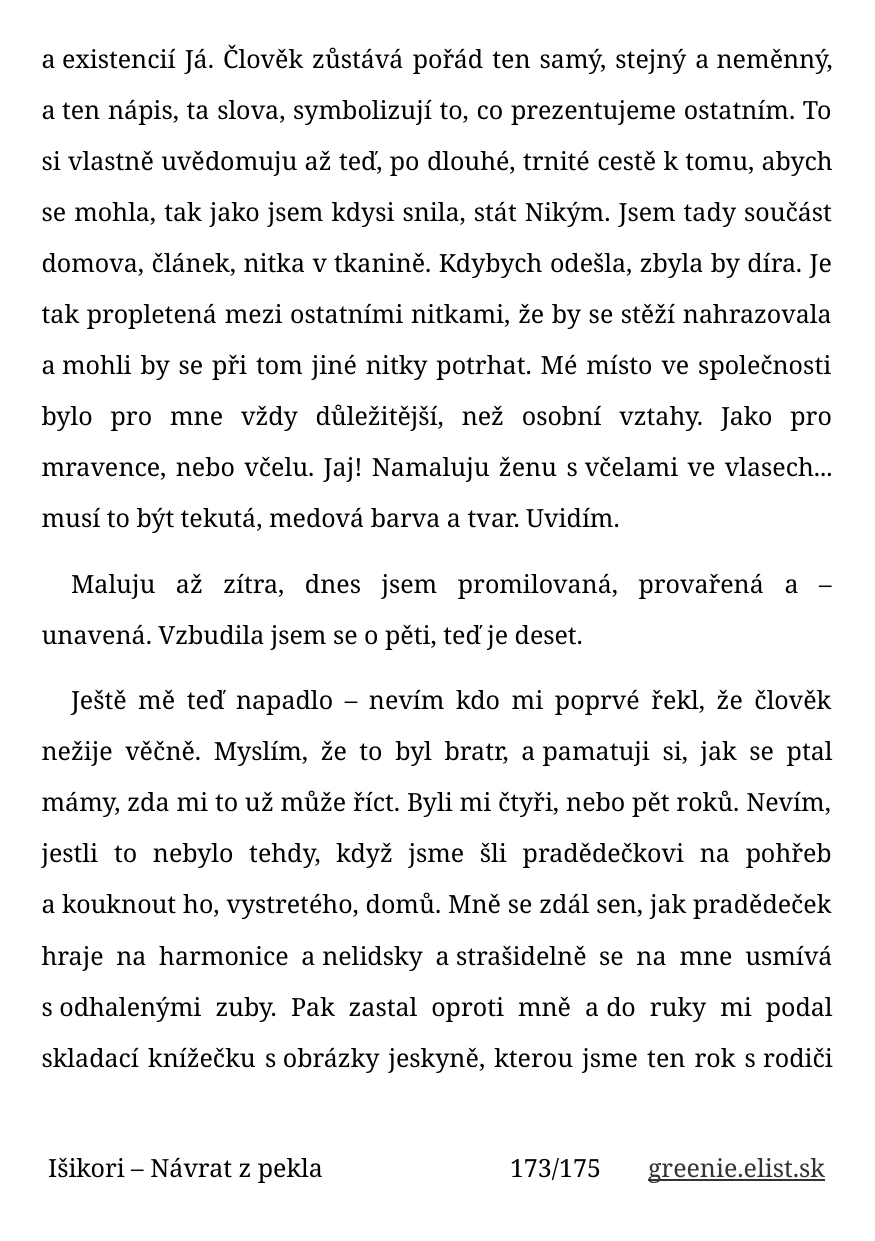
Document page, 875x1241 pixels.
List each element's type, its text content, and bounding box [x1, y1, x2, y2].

text a existencií Já. Člověk zůstává pořád ten samý, stejný a neměnný, a ten nápis, ta slova, symbolizují to, co prezentujeme ostatním. To si vlastně uvědomuju až teď, po dlouhé, trnité cestě k tomu, abych se mohla, tak jako jsem kdysi snila, stát Nikým. Jsem tady součást domova, článek, nitka v tkanině. Kdybych odešla, zbyla by díra. Je tak propletená mezi ostatními nitkami, že by se stěží nahrazovala a mohli by se při tom jiné nitky potrhat. Mé místo ve společnosti bylo pro mne vždy důležitější, než osobní vztahy. Jako pro mravence, nebo včelu. Jaj! Namaluju ženu s včelami ve vlasech... musí to být tekutá, medová barva a tvar. Uvidím. [41, 41, 833, 535]
text Ještě mě teď napadlo – nevím kdo mi poprvé řekl, že člověk nežije věčně. Myslím, že to byl bratr, a pamatuji si, jak se ptal mámy, zda mi to už může říct. Byli mi čtyři, nebo pět roků. Nevím, jestli to nebylo tehdy, když jsme šli pradědečkovi na pohřeb a kouknout ho, vystretého, domů. Mně se zdál sen, jak pradědeček hraje na harmonice a nelidsky a strašidelně se na mne usmívá s odhalenými zuby. Pak zastal oproti mně a do ruky mi podal skladací knížečku s obrázky jeskyně, kterou jsme ten rok s rodiči [41, 683, 833, 1074]
text Maluju až zítra, dnes jsem promilovaná, provařená a – unavená. Vzbudila jsem se o pěti, teď je deset. [41, 566, 833, 651]
